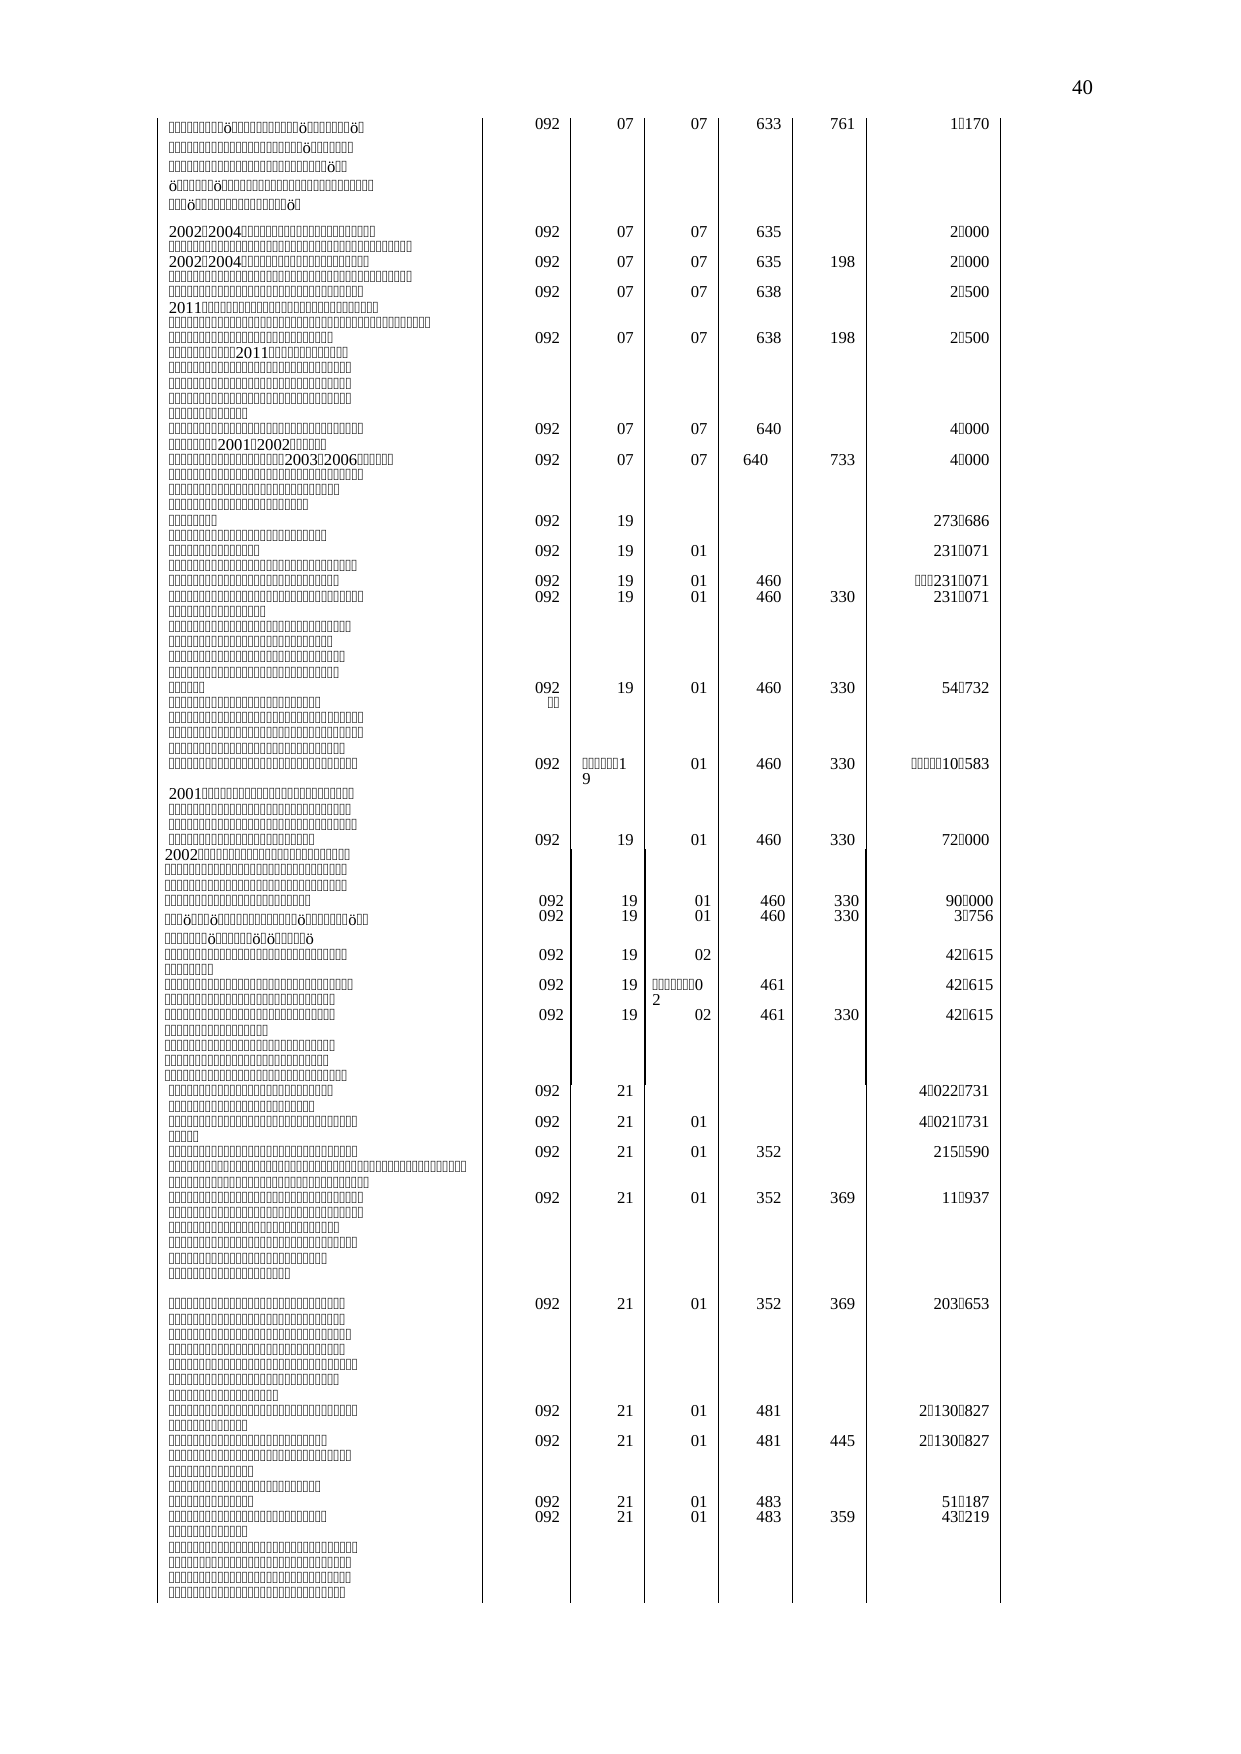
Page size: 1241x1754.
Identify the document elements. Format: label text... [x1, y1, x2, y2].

table_cell  [867, 979, 1000, 1009]
table_cell    [158, 1040, 482, 1085]
table_cell  [571, 591, 644, 621]
table_cell  [571, 454, 644, 499]
table_cell  [867, 949, 1000, 979]
table_cell  [483, 1085, 570, 1116]
table_cell  [483, 454, 570, 499]
table_cell  [645, 256, 718, 286]
table_cell  [572, 1009, 644, 1040]
table_cell   [158, 1146, 482, 1192]
table_cell   [158, 423, 482, 454]
table_cell  [571, 788, 644, 849]
table_cell   [158, 256, 482, 286]
table_cell  [571, 1435, 644, 1481]
table_cell  [483, 1146, 570, 1192]
table_cell  [719, 256, 792, 286]
table_cell  [571, 226, 644, 256]
table_cell  [645, 621, 718, 697]
table_cell  [483, 1298, 570, 1405]
table_cell  [645, 1116, 718, 1146]
table_cell   [158, 226, 482, 256]
table_cell  [793, 1435, 866, 1481]
table_cell  [793, 788, 866, 849]
table_cell [793, 1405, 866, 1435]
table_cell    [158, 454, 482, 499]
table_cell  [483, 591, 570, 621]
table_cell  [483, 499, 570, 530]
table_cell  [571, 1085, 644, 1116]
table_cell  [793, 256, 866, 286]
table_cell  [645, 530, 718, 560]
table_cell  [571, 1405, 644, 1435]
table_cell  [646, 949, 718, 979]
table_cell [719, 1040, 792, 1085]
table_cell  [867, 1009, 1000, 1040]
table_cell  [572, 849, 644, 910]
table_cell  [483, 1192, 570, 1298]
table_cell  [719, 697, 792, 788]
table_cell  [645, 560, 718, 591]
table_cell  [867, 849, 1000, 910]
table_cell [793, 560, 866, 591]
table_cell  [571, 1511, 644, 1602]
table_cell  [719, 226, 792, 256]
table_cell  [571, 332, 644, 423]
table_cell [793, 530, 866, 560]
table_cell  [793, 332, 866, 423]
table_cell  [719, 849, 792, 910]
table_cell  [719, 560, 792, 591]
table_cell  [793, 1009, 865, 1040]
table_cell  [867, 423, 1000, 454]
table_cell  [571, 256, 644, 286]
table_cell  [645, 226, 718, 256]
table_cell       [158, 1192, 482, 1298]
table_cell  [483, 560, 570, 591]
table_cell  [483, 621, 570, 697]
table_cell  [483, 910, 570, 948]
table_cell [793, 1146, 866, 1192]
table_cell  [867, 910, 1000, 948]
table_cell   [158, 530, 482, 560]
table_cell [645, 499, 718, 530]
table_cell  [572, 949, 644, 979]
table_cell  [867, 697, 1000, 788]
table_cell  [793, 1511, 866, 1602]
table_cell      [158, 621, 482, 697]
table_cell     [158, 849, 482, 910]
table_cell [483, 1040, 570, 1085]
table_cell   [158, 1116, 482, 1146]
table_cell   [158, 560, 482, 591]
table_cell  [645, 118, 718, 226]
table_cell  [646, 849, 718, 910]
table_cell  [645, 697, 718, 788]
table_cell  [719, 910, 792, 948]
table_cell  [483, 979, 570, 1009]
table_cell  [867, 286, 1000, 332]
table_cell  [719, 1511, 792, 1602]
table_cell [719, 530, 792, 560]
table_cell     [158, 788, 482, 849]
table_cell  [572, 910, 644, 948]
table_cell  [483, 423, 570, 454]
table_cell  [793, 621, 866, 697]
table_cell  [719, 1435, 792, 1481]
table_cell  [793, 849, 865, 910]
table_cell   [158, 499, 482, 530]
table_cell ööö ö ö öö öö [158, 118, 482, 226]
table_cell  [571, 1298, 644, 1405]
table_cell  [646, 910, 718, 948]
table_cell  [719, 454, 792, 499]
table_cell [867, 1040, 1000, 1085]
table_cell  [483, 286, 570, 332]
table_cell  [571, 286, 644, 332]
table_cell        [158, 1298, 482, 1405]
table_cell  [867, 226, 1000, 256]
table_cell   [158, 1405, 482, 1435]
table_cell  [719, 1405, 792, 1435]
table_cell  [571, 118, 644, 226]
table_cell  [571, 423, 644, 454]
table_cell  [867, 530, 1000, 560]
table_cell  [483, 949, 570, 979]
table_cell  [483, 226, 570, 256]
table_cell [793, 1481, 866, 1511]
table_cell  [645, 1146, 718, 1192]
table_cell  [867, 1192, 1000, 1298]
table_cell  [645, 1192, 718, 1298]
table_cell   [158, 1481, 482, 1511]
table_cell  [867, 1116, 1000, 1146]
table_cell  [645, 1405, 718, 1435]
table_cell  [867, 591, 1000, 621]
table_cell  [867, 332, 1000, 423]
table_cell [646, 1040, 718, 1085]
table_cell  [867, 454, 1000, 499]
table_cell      [158, 697, 482, 788]
table_cell [719, 1085, 792, 1116]
table_cell  [867, 118, 1000, 226]
table_cell   [483, 697, 570, 788]
table_cell  [719, 591, 792, 621]
table_cell  [867, 621, 1000, 697]
table_cell  [867, 1481, 1000, 1511]
table_cell  [483, 118, 570, 226]
table_cell  [719, 118, 792, 226]
table_cell  [571, 1481, 644, 1511]
table_cell    [158, 1435, 482, 1481]
table_cell  [867, 788, 1000, 849]
table_cell  [571, 1146, 644, 1192]
table_cell  [571, 499, 644, 530]
table_cell  [719, 1192, 792, 1298]
table_cell   [158, 1085, 482, 1116]
table_cell [793, 1040, 865, 1085]
table_cell  [572, 979, 644, 1009]
table_cell  [719, 1481, 792, 1511]
table_cell  [571, 560, 644, 591]
table_cell  [793, 591, 866, 621]
table_cell  [793, 1298, 866, 1405]
table_cell       [158, 1511, 482, 1602]
table_cell  [645, 1435, 718, 1481]
table_cell  [483, 1511, 570, 1602]
table_cell  [645, 1481, 718, 1511]
table_cell   [158, 591, 482, 621]
table_cell  [483, 332, 570, 423]
table_cell   [158, 1009, 482, 1040]
table_cell  [867, 1435, 1000, 1481]
table_cell  [867, 499, 1000, 530]
table_cell  [483, 1481, 570, 1511]
table_cell  [646, 979, 718, 1009]
table_cell   [158, 949, 482, 979]
table_cell öööö öööö [158, 910, 482, 948]
table_cell  [719, 1009, 792, 1040]
table_cell  [793, 118, 866, 226]
table_cell  [867, 1298, 1000, 1405]
table_cell  [719, 286, 792, 332]
table_cell [793, 949, 865, 979]
table_cell    [158, 286, 482, 332]
table_cell  [571, 1192, 644, 1298]
table_cell  [646, 1009, 718, 1040]
table_cell  [483, 1009, 570, 1040]
table_cell  [867, 256, 1000, 286]
table_cell  [571, 1116, 644, 1146]
table_cell  [645, 1511, 718, 1602]
table_cell  [867, 1511, 1000, 1602]
table_cell       [158, 332, 482, 423]
table_cell  [483, 256, 570, 286]
table_cell [719, 949, 792, 979]
table_cell [793, 423, 866, 454]
table_cell  [483, 530, 570, 560]
table_cell [719, 1116, 792, 1146]
table_cell  [645, 423, 718, 454]
table_cell  [719, 1146, 792, 1192]
table_cell [793, 1116, 866, 1146]
table_cell  [719, 788, 792, 849]
table_cell  [645, 454, 718, 499]
table_cell  [645, 1298, 718, 1405]
table_cell [793, 286, 866, 332]
table_cell [572, 1040, 644, 1085]
table_cell [793, 1085, 866, 1116]
table_cell   [158, 979, 482, 1009]
table_cell  [719, 1298, 792, 1405]
table_cell  [645, 332, 718, 423]
table_cell  [867, 560, 1000, 591]
table_cell  [645, 788, 718, 849]
table_cell  [719, 979, 792, 1009]
table_cell  [483, 788, 570, 849]
table_cell  [645, 591, 718, 621]
table_cell  [719, 423, 792, 454]
table_cell  [793, 697, 866, 788]
table_cell  [483, 1435, 570, 1481]
table_cell  [793, 910, 865, 948]
table_cell  [867, 1146, 1000, 1192]
table_cell  [793, 454, 866, 499]
table_cell  [719, 332, 792, 423]
table_cell [793, 499, 866, 530]
table_cell  [483, 849, 570, 910]
table_cell  [483, 1116, 570, 1146]
table_cell  [571, 621, 644, 697]
table_cell [719, 499, 792, 530]
table_cell  [483, 1405, 570, 1435]
table_cell  [719, 621, 792, 697]
table_cell [645, 1085, 718, 1116]
table_cell [793, 979, 865, 1009]
table_cell  [793, 1192, 866, 1298]
table_cell  [571, 697, 644, 788]
table_cell  [645, 286, 718, 332]
table_cell [793, 226, 866, 256]
table_cell  [571, 530, 644, 560]
table_cell  [867, 1085, 1000, 1116]
table_cell  [867, 1405, 1000, 1435]
